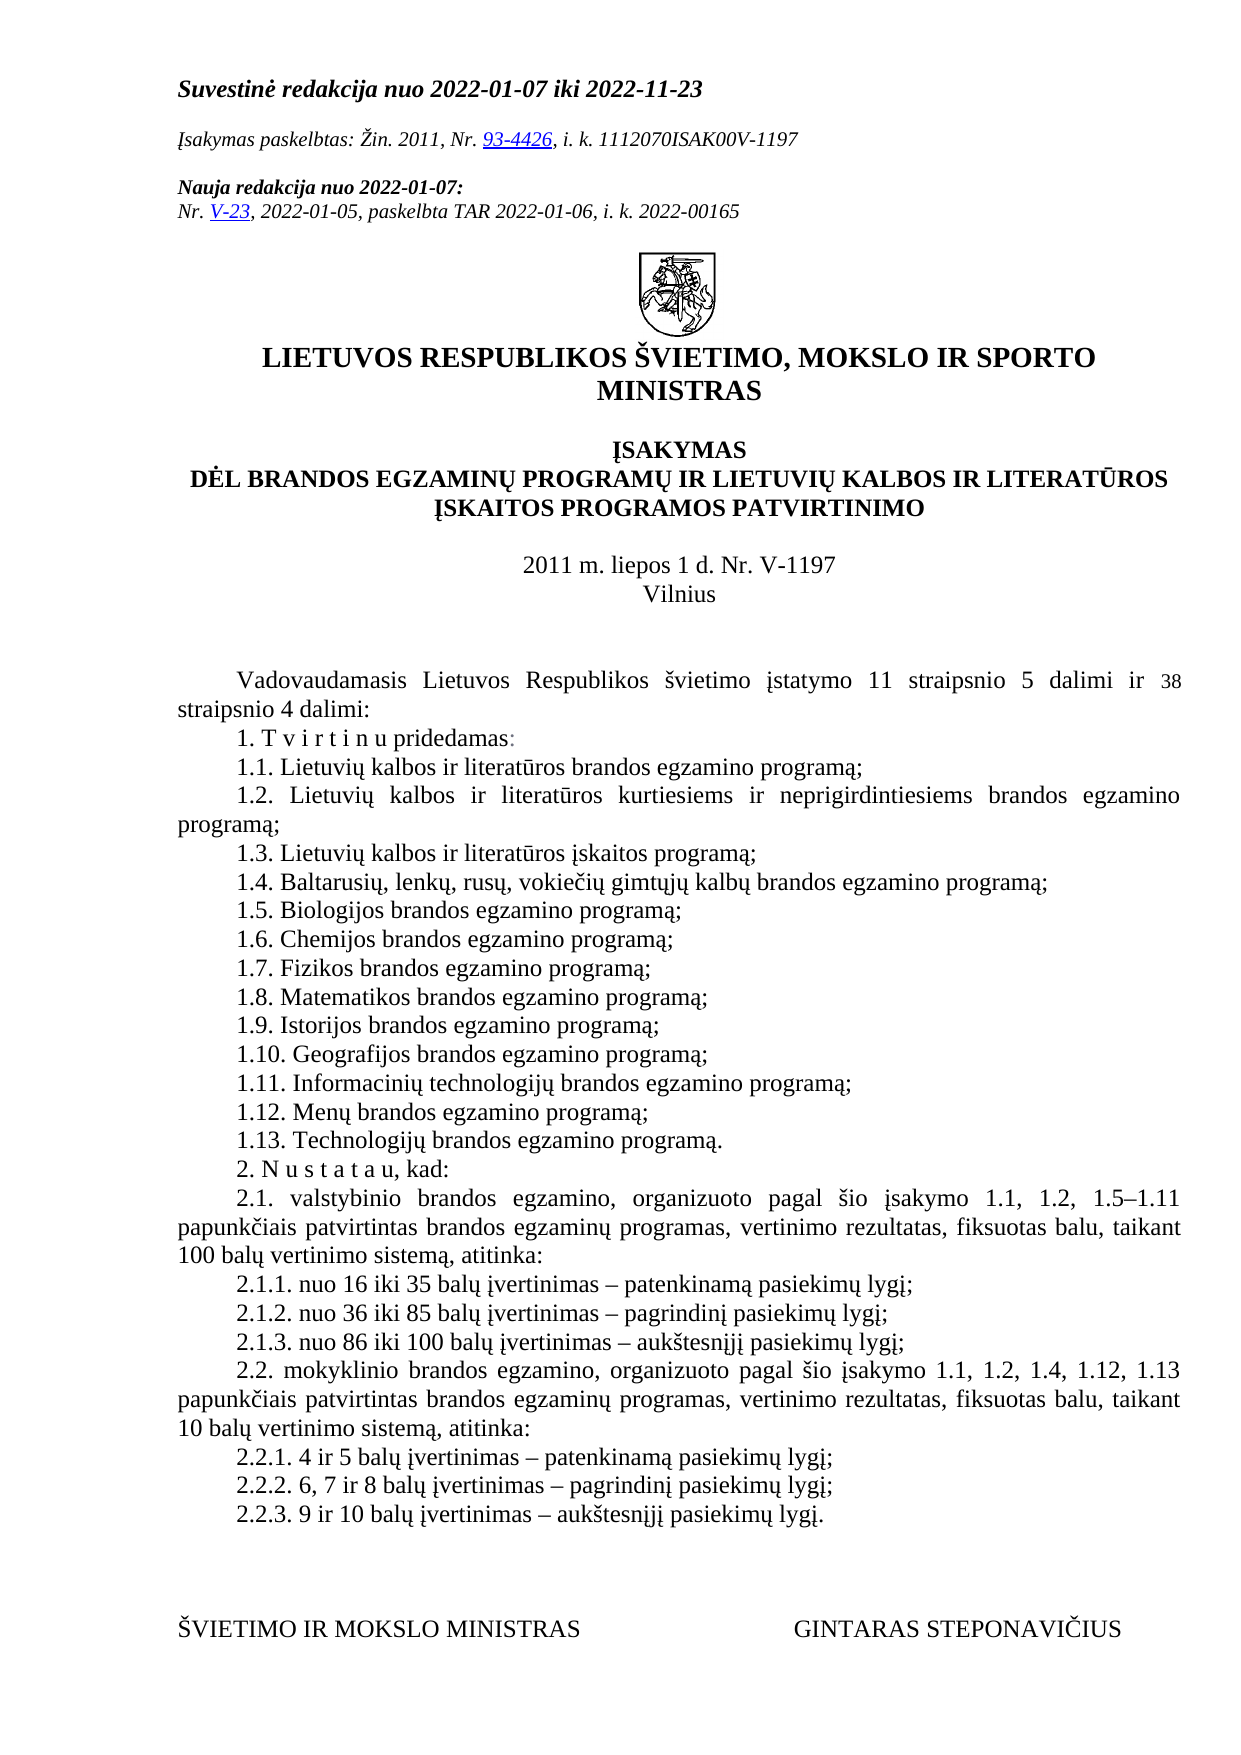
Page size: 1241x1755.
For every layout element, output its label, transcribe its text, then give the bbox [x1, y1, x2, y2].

text Švietimo ir mokslo ministras Gintaras Steponavičius [177, 1614, 1181, 1643]
text Nr. V-23, 2022-01-05, paskelbta TAR 2022-01-06, i. k. 2022-00165 [177, 199, 1181, 223]
text 2011 m. liepos 1 d. Nr. V-1197 [177, 551, 1181, 579]
text Suvestinė redakcija nuo 2022-01-07 iki 2022-11-23 [177, 74, 1181, 102]
text 2.2.1. 4 ir 5 balų įvertinimas – patenkinamą pasiekimų lygį; [177, 1442, 1181, 1471]
text 1.3. Lietuvių kalbos ir literatūros įskaitos programą; [177, 838, 1181, 867]
text 1.12. Menų brandos egzamino programą; [177, 1097, 1181, 1126]
text 1.9. Istorijos brandos egzamino programą; [177, 1011, 1181, 1039]
text 1.2. Lietuvių kalbos ir literatūros kurtiesiems ir neprigirdintiesiems brandos egzamino programą; [177, 781, 1181, 838]
text 1.11. Informacinių technologijų brandos egzamino programą; [177, 1068, 1181, 1097]
text 2.1. valstybinio brandos egzamino, organizuoto pagal šio įsakymo 1.1, 1.2, 1.5–1.11 papunkčiais patvirtintas brandos egzaminų programas, vertinimo rezultatas, fiksuotas balu, taikant 100 balų vertinimo sistemą, atitinka: [177, 1183, 1181, 1269]
text 2.1.3. nuo 86 iki 100 balų įvertinimas – aukštesnįjį pasiekimų lygį; [177, 1327, 1181, 1356]
text 1.5. Biologijos brandos egzamino programą; [177, 896, 1181, 924]
text 1.7. Fizikos brandos egzamino programą; [177, 953, 1181, 982]
text 1.8. Matematikos brandos egzamino programą; [177, 982, 1181, 1011]
text Vilnius [177, 579, 1181, 608]
text 2. N u s t a t a u, kad: [177, 1154, 1181, 1183]
text 2.1.1. nuo 16 iki 35 balų įvertinimas – patenkinamą pasiekimų lygį; [177, 1269, 1181, 1298]
text 1.13. Technologijų brandos egzamino programą. [177, 1126, 1181, 1154]
text ĮSAKYMAS [177, 436, 1181, 464]
text 2.2.2. 6, 7 ir 8 balų įvertinimas – pagrindinį pasiekimų lygį; [177, 1471, 1181, 1499]
text 2.1.2. nuo 36 iki 85 balų įvertinimas – pagrindinį pasiekimų lygį; [177, 1298, 1181, 1327]
text 1. T v i r t i n u pridedamas: [177, 723, 1181, 752]
text 1.10. Geografijos brandos egzamino programą; [177, 1039, 1181, 1068]
text Nauja redakcija nuo 2022-01-07: [177, 175, 1181, 199]
text 1.1. Lietuvių kalbos ir literatūros brandos egzamino programą; [177, 752, 1181, 781]
text Įsakymas paskelbtas: Žin. 2011, Nr. 93-4426, i. k. 1112070ISAK00V-1197 [177, 127, 1181, 151]
text 2.2. mokyklinio brandos egzamino, organizuoto pagal šio įsakymo 1.1, 1.2, 1.4, 1.12, 1.13 papunkčiais patvirtintas brandos egzaminų programas, vertinimo rezultatas, fiksuotas balu, taikant 10 balų vertinimo sistemą, atitinka: [177, 1356, 1181, 1442]
text DĖL BRANDOS EGZAMINŲ PROGRAMŲ IR LIETUVIŲ KALBOS IR LITERATŪROS ĮSKAITOS PROGRAMOS PATVIRTINIMO [177, 464, 1181, 522]
text 2.2.3. 9 ir 10 balų įvertinimas – aukštesnįjį pasiekimų lygį. [177, 1499, 1181, 1528]
text Vadovaudamasis Lietuvos Respublikos švietimo įstatymo 11 straipsnio 5 dalimi ir 38 straipsnio 4 dalimi: [177, 666, 1181, 723]
text 1.6. Chemijos brandos egzamino programą; [177, 924, 1181, 953]
text 1.4. Baltarusių, lenkų, rusų, vokiečių gimtųjų kalbų brandos egzamino programą; [177, 867, 1181, 896]
text LIETUVOS RESPUBLIKOS ŠVIETIMO, MOKSLO IR SPORTO MINISTRAS [177, 340, 1181, 407]
